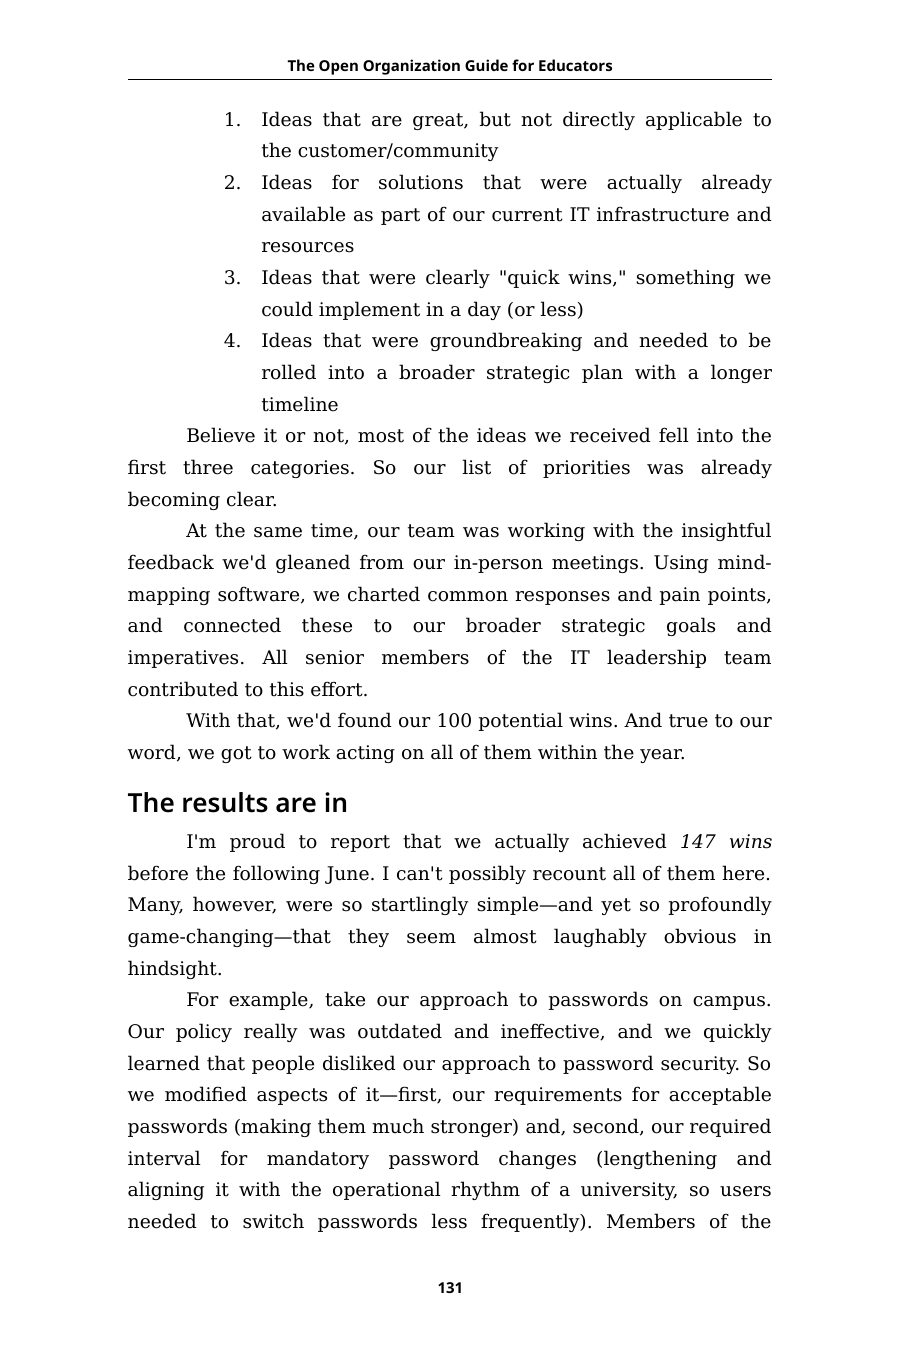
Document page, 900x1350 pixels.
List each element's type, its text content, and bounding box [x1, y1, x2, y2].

text Believe it or not, most of the ideas we received fell into the first three categories. So our list of priorities was already becoming clear. [127, 425, 772, 511]
list Ideas that are great, but not directly applicable to the customer/community [223, 109, 772, 162]
list Ideas for solutions that were actually already available as part of our current IT infrastructure and resources [223, 172, 772, 257]
text I'm proud to report that we actually achieved 147 wins before the following June. I can't possibly recount all of them here. Many, however, were so startlingly simple—and yet so profoundly game-changing—that they seem almost laughably obvious in hindsight. [127, 831, 772, 980]
subtitle The results are in [127, 788, 772, 819]
text For example, take our approach to passwords on campus. Our policy really was outdated and ineffective, and we quickly learned that people disliked our approach to password security. So we modified aspects of it—first, our requirements for acceptable passwords (making them much stronger) and, second, our required interval for mandatory password changes (lengthening and aligning it with the operational rhythm of a university, so users needed to switch passwords less frequently). Members of the [127, 989, 772, 1233]
text At the same time, our team was working with the insightful feedback we'd gleaned from our in-person meetings. Using mind-mapping software, we charted common responses and pain points, and connected these to our broader strategic goals and imperatives. All senior members of the IT leadership team contributed to this effort. [127, 520, 772, 701]
list Ideas that were clearly "quick wins," something we could implement in a day (or less) [223, 267, 772, 321]
list Ideas that were groundbreaking and needed to be rolled into a broader strategic plan with a longer timeline [223, 330, 772, 416]
text With that, we'd found our 100 potential wins. And true to our word, we got to work acting on all of them within the year. [127, 710, 772, 764]
